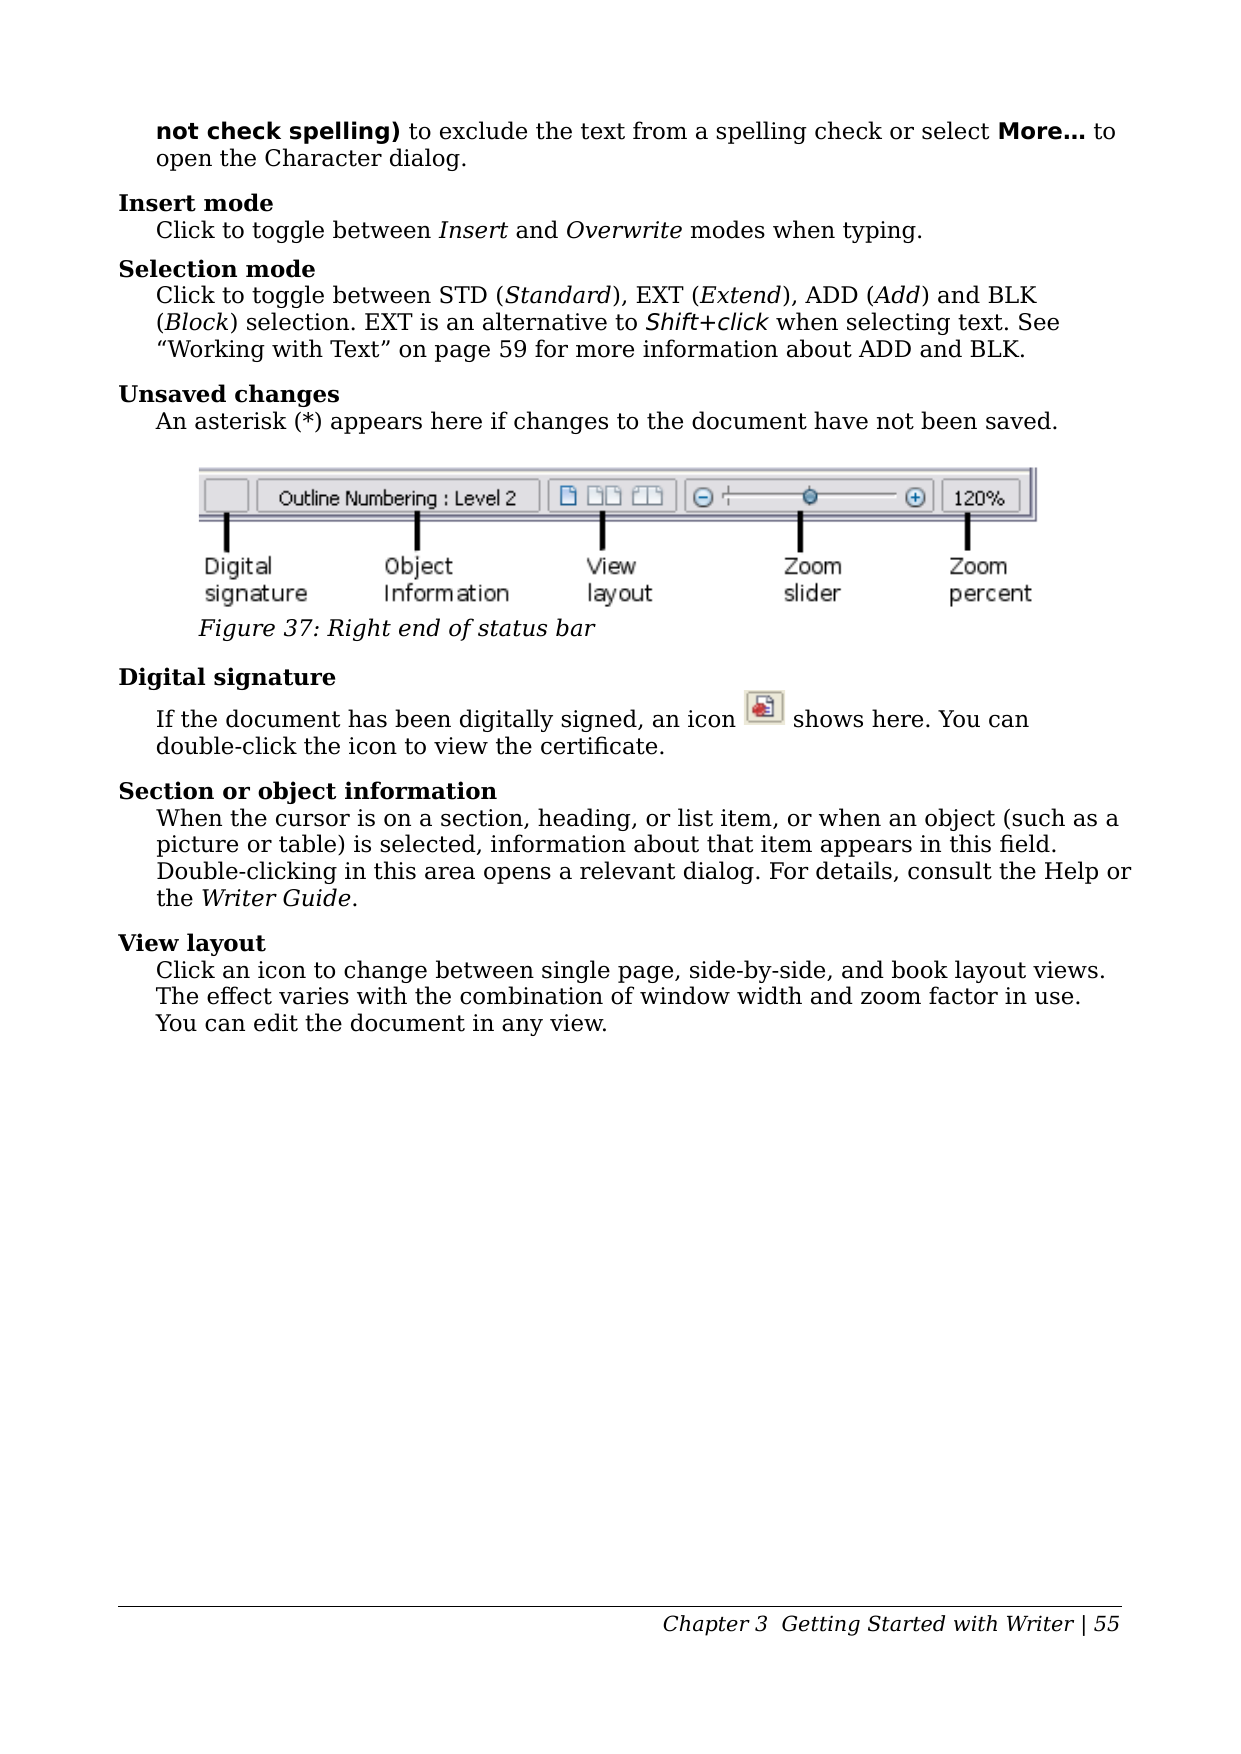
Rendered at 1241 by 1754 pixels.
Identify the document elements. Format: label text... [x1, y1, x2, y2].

text Figure 37: Right end of status bar [199, 616, 1041, 642]
text Unsaved changes [118, 381, 1122, 408]
text When the cursor is on a section, heading, or list item, or when an object (such as a picture or table) is selected, information about that item appears in this field. Double-clicking in this area opens a relevant dialog. For details, consult the Help or the Writer Guide. [156, 805, 1134, 912]
text Section or object information [118, 778, 1122, 805]
text Click to toggle between Insert and Overwrite modes when typing. [156, 217, 1122, 243]
text not check spelling) to exclude the text from a spelling check or select More… to open the Character dialog. [156, 118, 1122, 171]
picture [743, 690, 786, 725]
text Click to toggle between STD (Standard), EXT (Extend), ADD (Add) and BLK (Block) selection. EXT is an alternative to Shift+click when selecting text. See “Working with Text” on page 59 for more information about ADD and BLK. [156, 283, 1122, 363]
text An asterisk (*) appears here if changes to the document have not been saved. [156, 408, 1122, 435]
picture [198, 459, 1042, 616]
text If the document has been digitally signed, an icon shows here. You can double-click the icon to view the certificate. [156, 691, 1122, 759]
text View layout [118, 930, 1122, 957]
text Insert mode [118, 190, 1122, 217]
text Click an icon to change between single page, side-by-side, and book layout views. The effect varies with the combination of window width and zoom factor in use. You can edit the document in any view. [156, 957, 1122, 1037]
text Digital signature [118, 664, 1122, 691]
text Selection mode [118, 256, 1122, 283]
